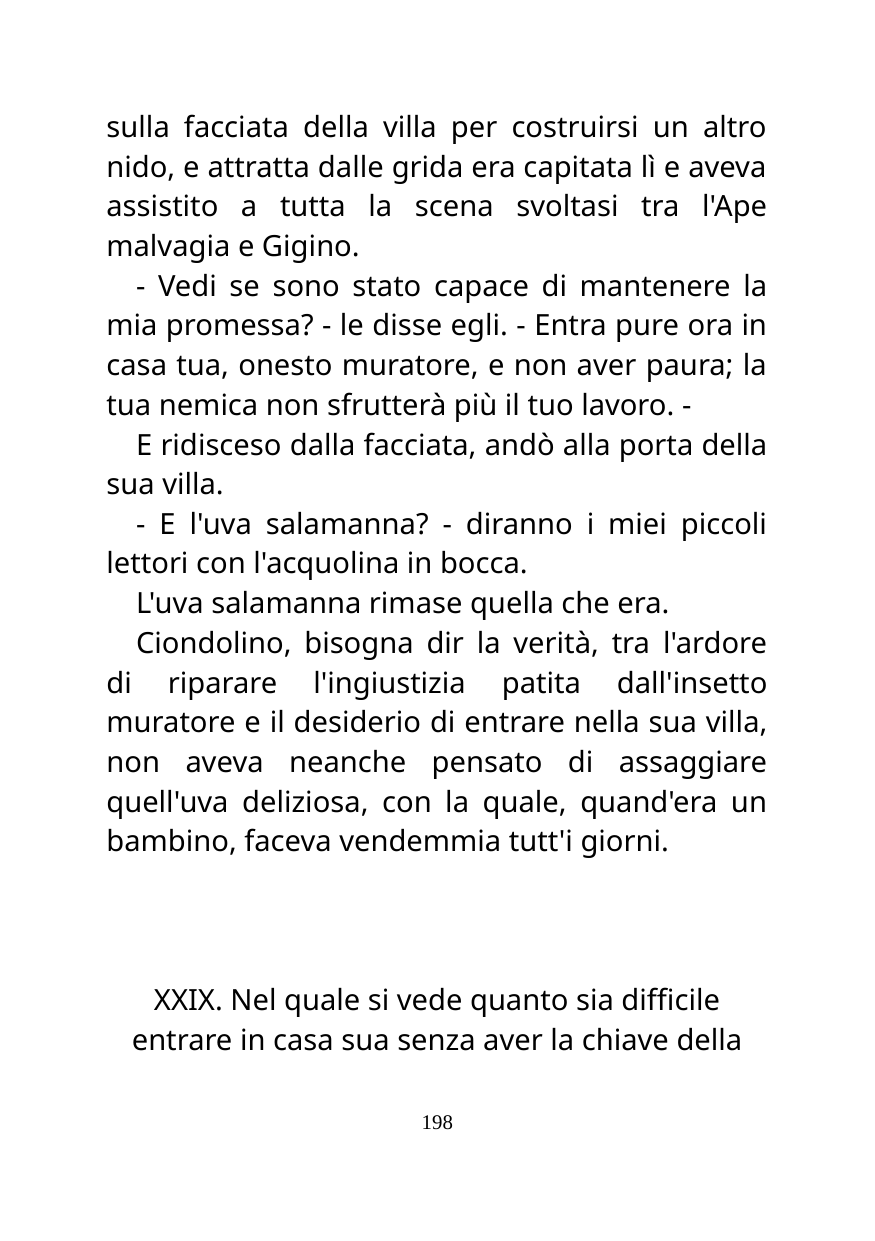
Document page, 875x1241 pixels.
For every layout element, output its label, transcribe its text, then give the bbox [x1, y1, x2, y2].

text Ciondolino, bisogna dir la verità, tra l'ardore di riparare l'ingiustizia patita dall'insetto muratore e il desiderio di entrare nella sua villa, non aveva neanche pensato di assaggiare quell'uva deliziosa, con la quale, quand'era un bambino, faceva vendemmia tutt'i giorni. [106, 622, 768, 860]
text - Vedi se sono stato capace di mantenere la mia promessa? - le disse egli. - Entra pure ora in casa tua, onesto muratore, e non aver paura; la tua nemica non sfrutterà più il tuo lavoro. - [106, 265, 768, 424]
text XXIX. Nel quale si vede quanto sia difficile entrare in casa sua senza aver la chiave della [106, 979, 768, 1059]
text sulla facciata della villa per costruirsi un altro nido, e attratta dalle grida era capitata lì e aveva assistito a tutta la scena svoltasi tra l'Ape malvagia e Gigino. [106, 106, 768, 265]
text L'uva salamanna rimase quella che era. [106, 582, 768, 622]
text E ridisceso dalla facciata, andò alla porta della sua villa. [106, 424, 768, 503]
text - E l'uva salamanna? - diranno i miei piccoli lettori con l'acquolina in bocca. [106, 503, 768, 582]
